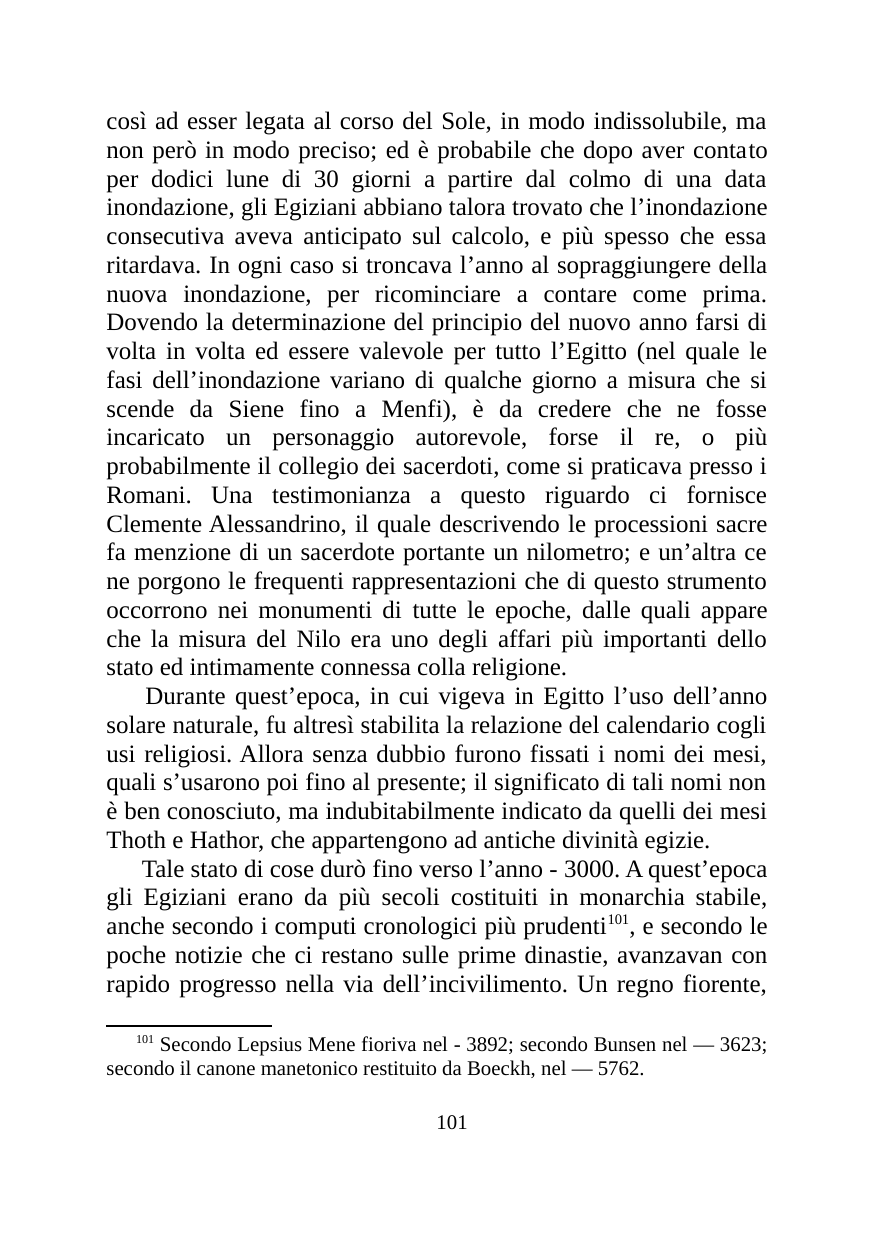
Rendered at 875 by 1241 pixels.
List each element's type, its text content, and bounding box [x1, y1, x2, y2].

text Durante quest’epoca, in cui vigeva in Egitto l’uso dell’anno solare naturale, fu altresì stabilita la relazione del calendario cogli usi religiosi. Allora senza dubbio furono fissati i nomi dei mesi, quali s’usarono poi fino al presente; il significato di tali nomi non è ben conosciuto, ma indubitabilmente indicato da quelli dei mesi Thoth e Hathor, che appartengono ad antiche divinità egizie. [106, 681, 768, 854]
text Secondo Lepsius Mene fioriva nel - 3892; secondo Bunsen nel — 3623; secondo il canone manetonico restituito da Boeckh, nel — 5762. [106, 1032, 768, 1080]
text Tale stato di cose durò fino verso l’anno - 3000. A quest’epoca gli Egiziani erano da più secoli costituiti in monarchia stabile, anche secondo i computi cronologici più prudenti, e secondo le poche notizie che ci restano sulle prime dinastie, avanzavan con rapido progresso nella via dell’incivilimento. Un regno fiorente, [106, 854, 768, 997]
text così ad esser legata al corso del Sole, in modo indissolubile, ma non però in modo preciso; ed è probabile che dopo aver contato per dodici lune di 30 giorni a partire dal colmo di una data inondazione, gli Egiziani abbiano talora trovato che l’inondazione consecutiva aveva anticipato sul calcolo, e più spesso che essa ritardava. In ogni caso si troncava l’anno al sopraggiungere della nuova inondazione, per ricominciare a contare come prima. Dovendo la determinazione del principio del nuovo anno farsi di volta in volta ed essere valevole per tutto l’Egitto (nel quale le fasi dell’inondazione variano di qualche giorno a misura che si scende da Siene fino a Menfi), è da credere che ne fosse incaricato un personaggio autorevole, forse il re, o più probabilmente il collegio dei sacerdoti, come si praticava presso i Romani. Una testimonianza a questo riguardo ci fornisce Clemente Alessandrino, il quale descrivendo le processioni sacre fa menzione di un sacerdote portante un nilometro; e un’altra ce ne porgono le frequenti rappresentazioni che di questo strumento occorrono nei monumenti di tutte le epoche, dalle quali appare che la misura del Nilo era uno degli affari più importanti dello stato ed intimamente connessa colla religione. [106, 106, 768, 681]
